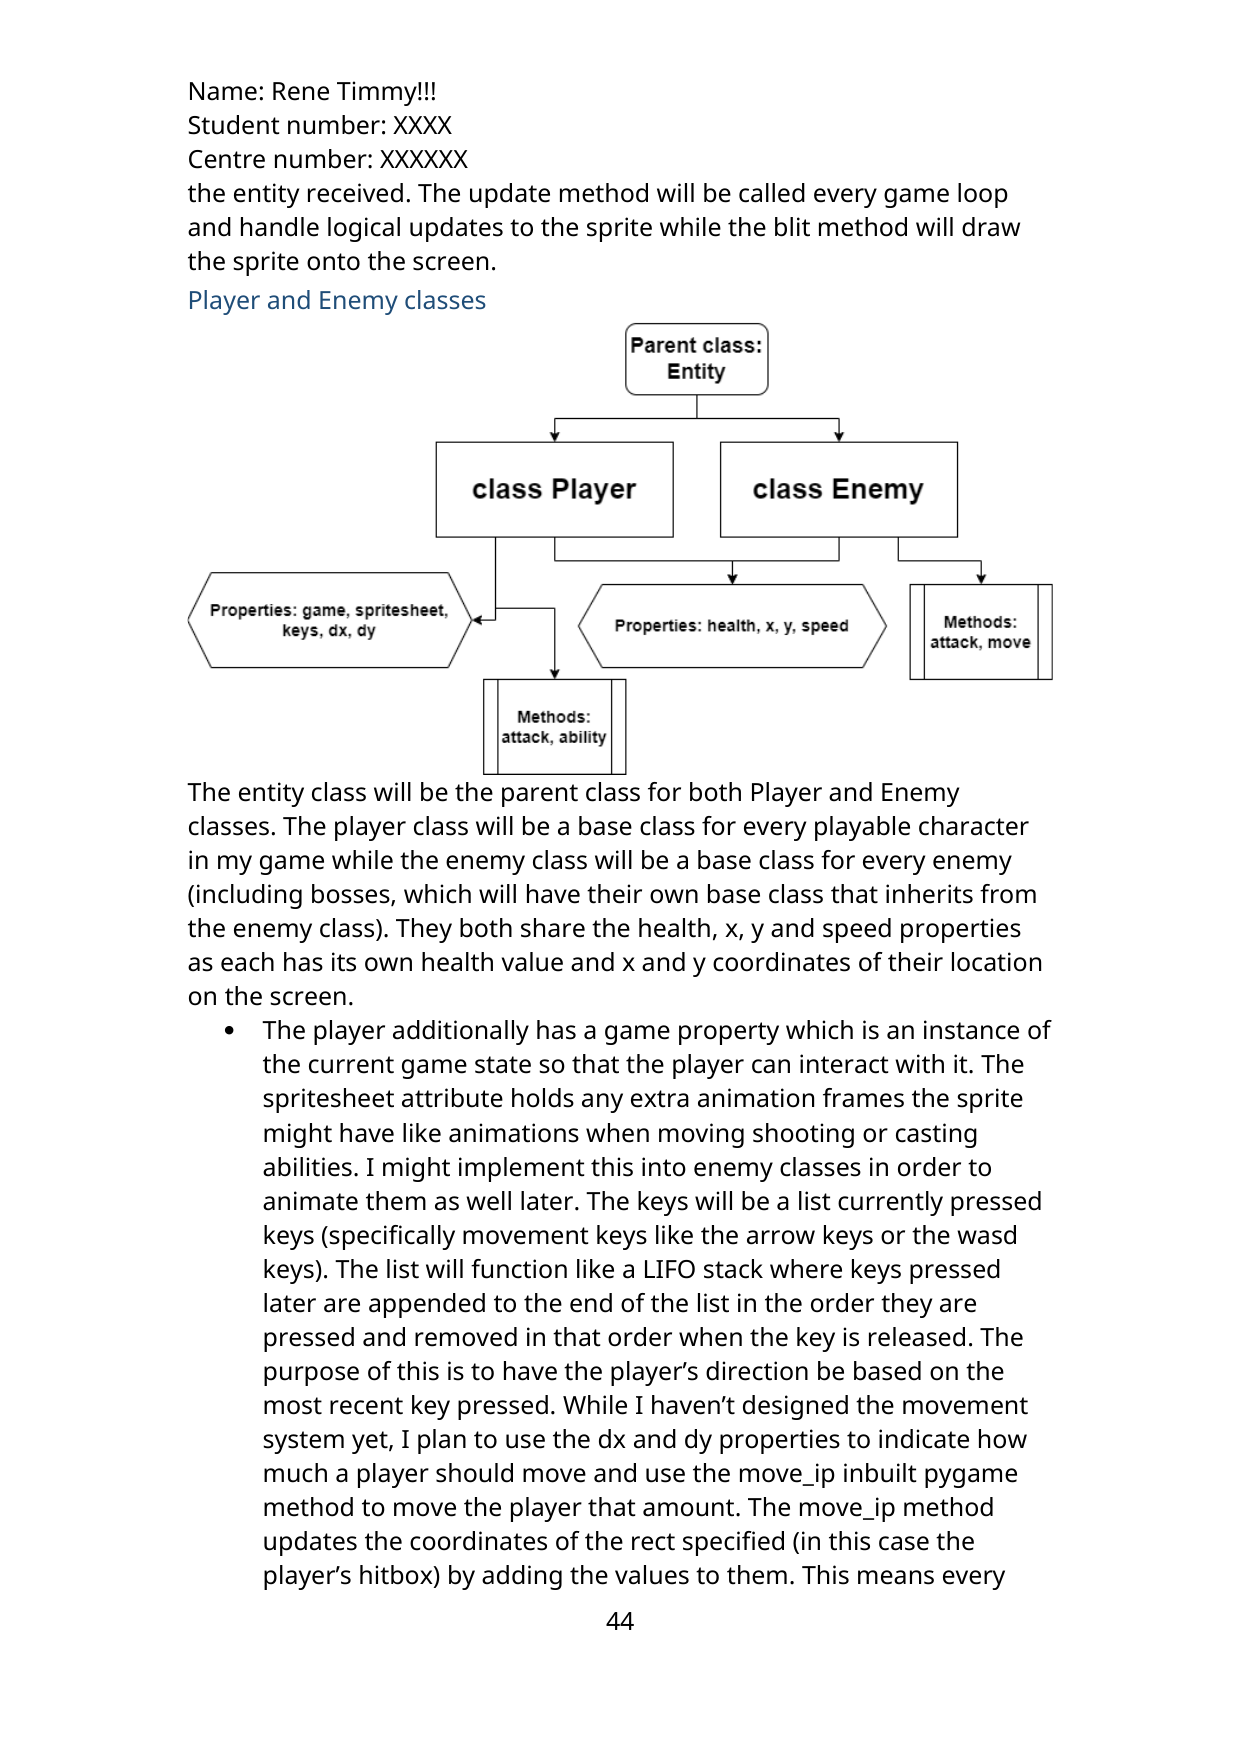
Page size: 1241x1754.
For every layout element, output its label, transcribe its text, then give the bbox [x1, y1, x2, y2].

list The player additionally has a game property which is an instance of the current game state so that the player can interact with it. The spritesheet attribute holds any extra animation frames the sprite might have like animations when moving shooting or casting abilities. I might implement this into enemy classes in order to animate them as well later. The keys will be a list currently pressed keys (specifically movement keys like the arrow keys or the wasd keys). The list will function like a LIFO stack where keys pressed later are appended to the end of the list in the order they are pressed and removed in that order when the key is released. The purpose of this is to have the player’s direction be based on the most recent key pressed. While I haven’t designed the movement system yet, I plan to use the dx and dy properties to indicate how much a player should move and use the move_ip inbuilt pygame method to move the player that amount. The move_ip method updates the coordinates of the rect specified (in this case the player’s hitbox) by adding the values to them. This means every [225, 1013, 1053, 1592]
subtitle Player and Enemy classes [187, 282, 1053, 316]
text the entity received. The update method will be called every game loop and handle logical updates to the sprite while the blit method will draw the sprite onto the screen. [187, 176, 1053, 278]
text The entity class will be the parent class for both Player and Enemy classes. The player class will be a base class for every playable character in my game while the enemy class will be a base class for every enemy (including bosses, which will have their own base class that inherits from the enemy class). They both share the health, x, y and speed properties as each has its own health value and x and y coordinates of their location on the screen. [187, 775, 1053, 1013]
